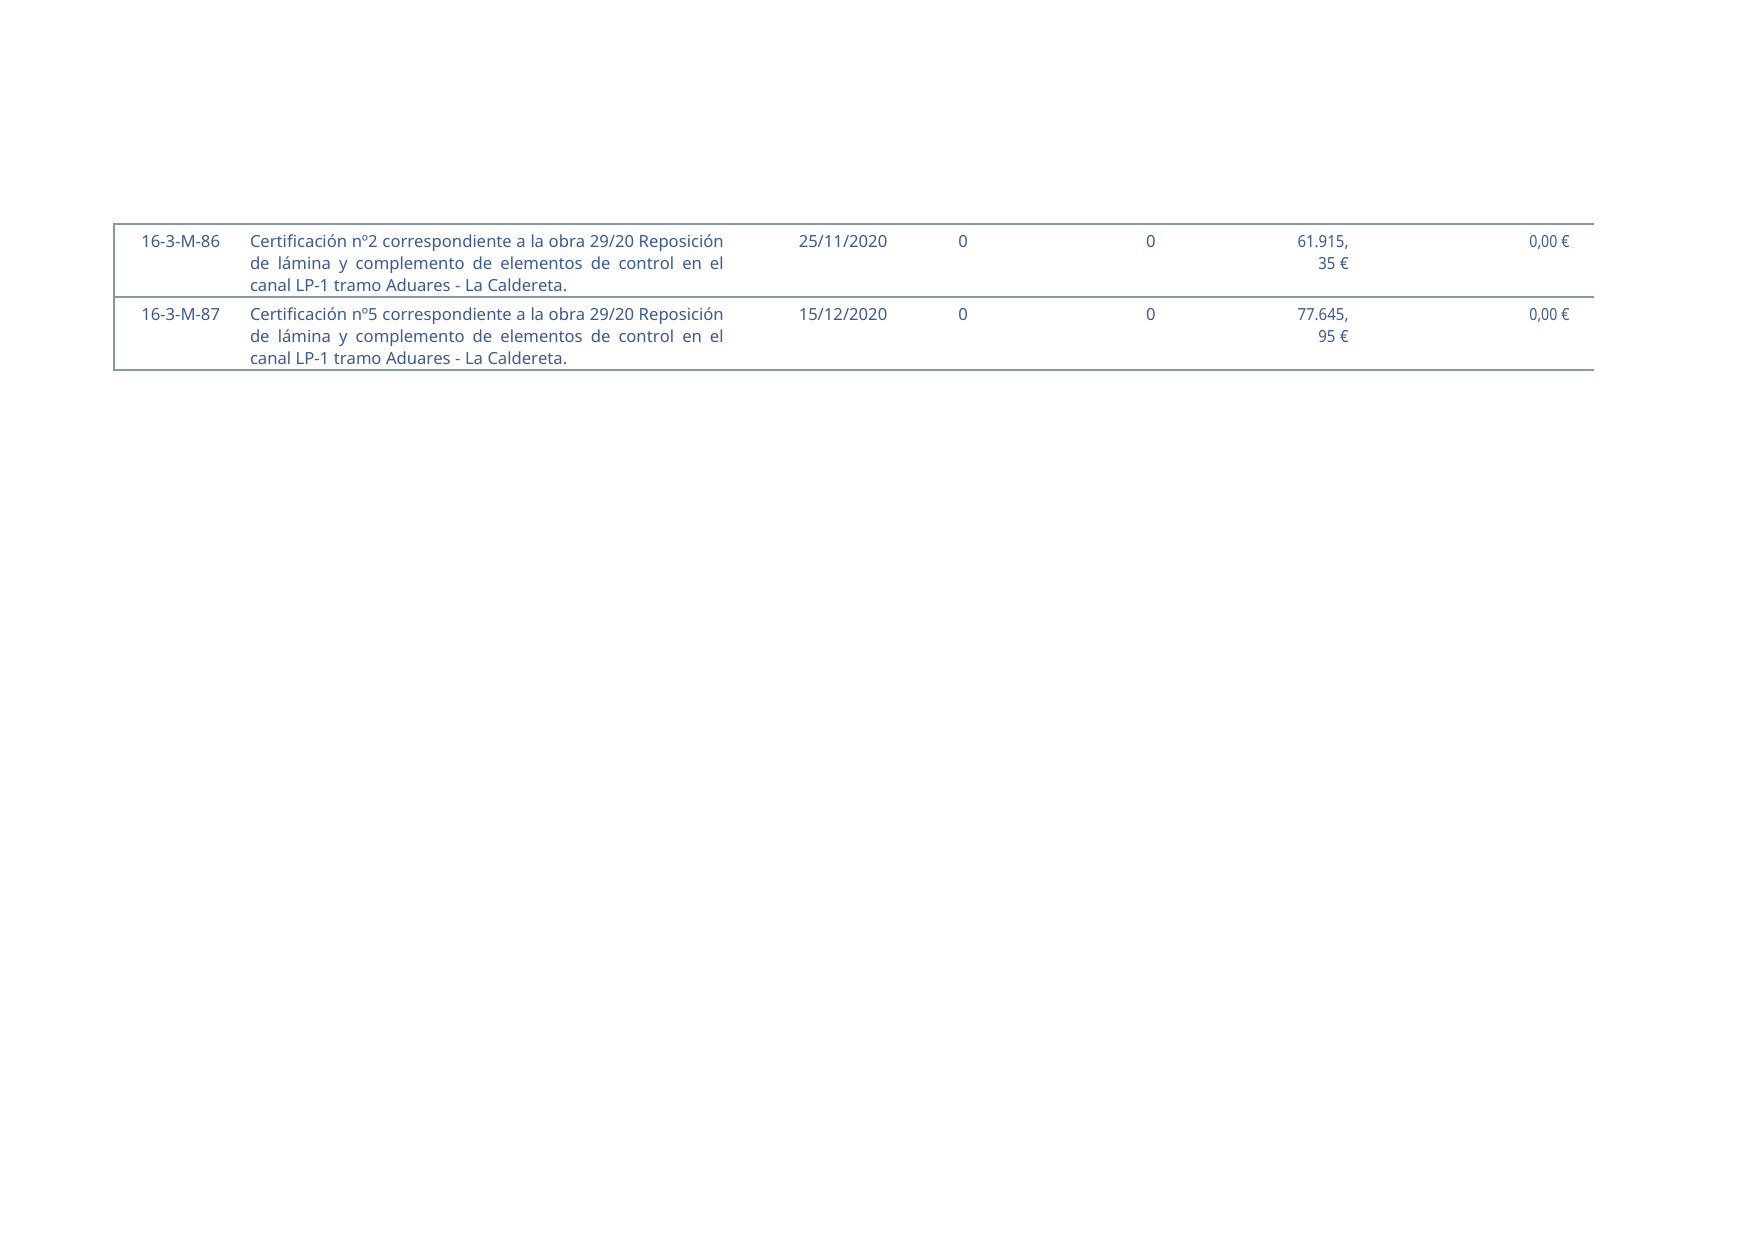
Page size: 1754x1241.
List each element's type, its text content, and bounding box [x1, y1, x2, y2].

table_cell 16-3-M-87 [115, 298, 235, 369]
table_cell 0 [1039, 298, 1295, 369]
table_cell 61.915,35 € [1295, 225, 1408, 296]
table_cell Certificación nº2 correspondiente a la obra 29/20 Reposición de lámina y complemento de elementos de control en el canal LP-1 tramo Aduares - La Caldereta. [235, 225, 747, 296]
table_cell 77.645,95 € [1295, 298, 1408, 369]
table_cell Certificación nº5 correspondiente a la obra 29/20 Reposición de lámina y complemento de elementos de control en el canal LP-1 tramo Aduares - La Caldereta. [235, 298, 747, 369]
table_cell 25/11/2020 [748, 225, 938, 296]
table_cell 0 [939, 225, 1039, 296]
table_cell 16-3-M-86 [115, 225, 235, 296]
table_cell 0 [1039, 225, 1295, 296]
table_cell 0 [939, 298, 1039, 369]
table_cell 0,00 € [1409, 298, 1594, 369]
table_cell 0,00 € [1409, 225, 1594, 296]
table_cell 15/12/2020 [748, 298, 938, 369]
